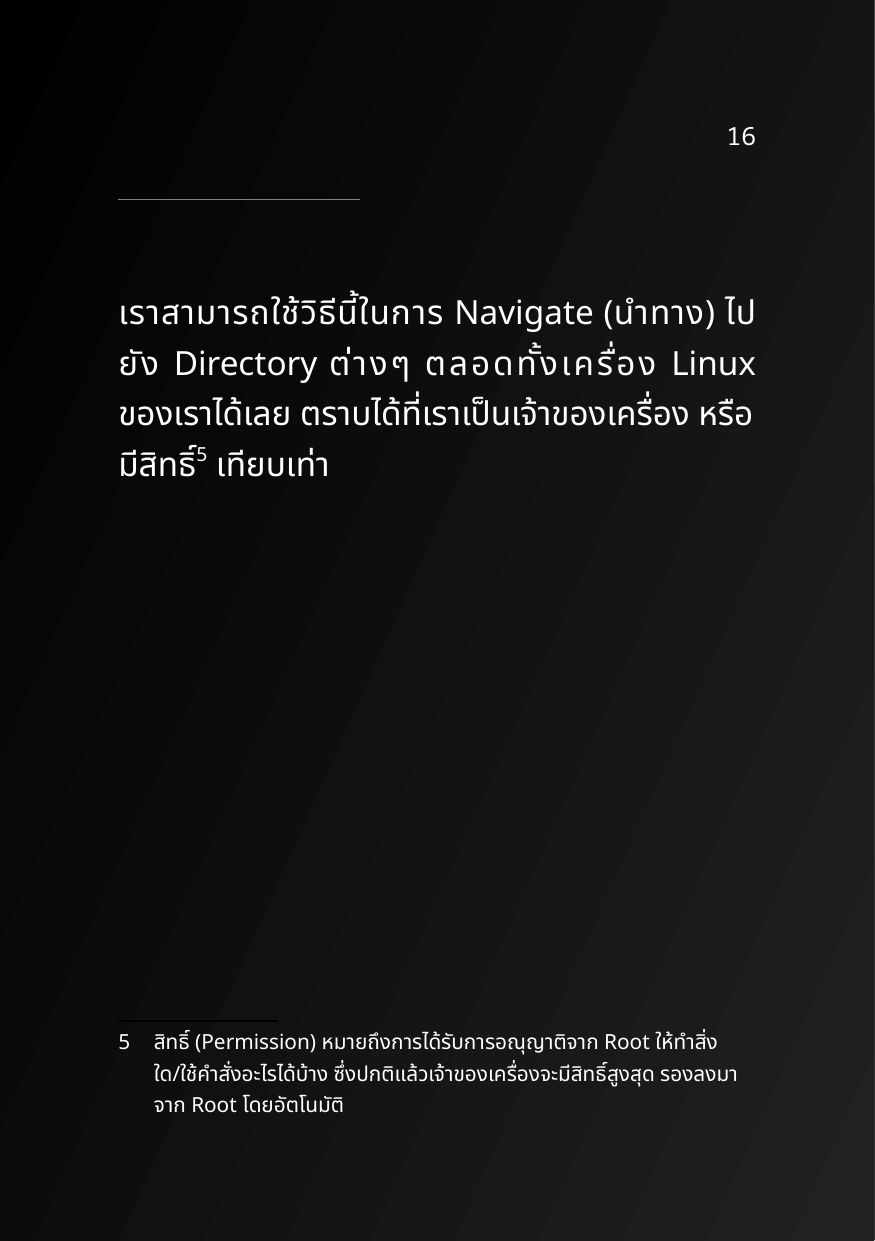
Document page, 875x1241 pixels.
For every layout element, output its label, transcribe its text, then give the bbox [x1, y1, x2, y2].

text สิทธิ์ (Permission) หมายถึงการได้รับการอณุญาติจาก Root ให้ทำสิ่งใด/ใช้คำสั่งอะไรได้บ้าง ซึ่งปกติแล้วเจ้าของเครื่องจะมีสิทธิ์สูงสุด รองลงมาจาก Root โดยอัตโนมัติ [118, 1027, 756, 1122]
text เราสามารถใช้วิธีนี้ในการ Navigate (นำทาง) ไปยัง Directory ต่างๆ ตลอดทั้งเครื่อง Linux ของเราได้เลย ตราบได้ที่เราเป็นเจ้าของเครื่อง หรือมีสิทธิ์ เทียบเท่า [118, 289, 756, 491]
